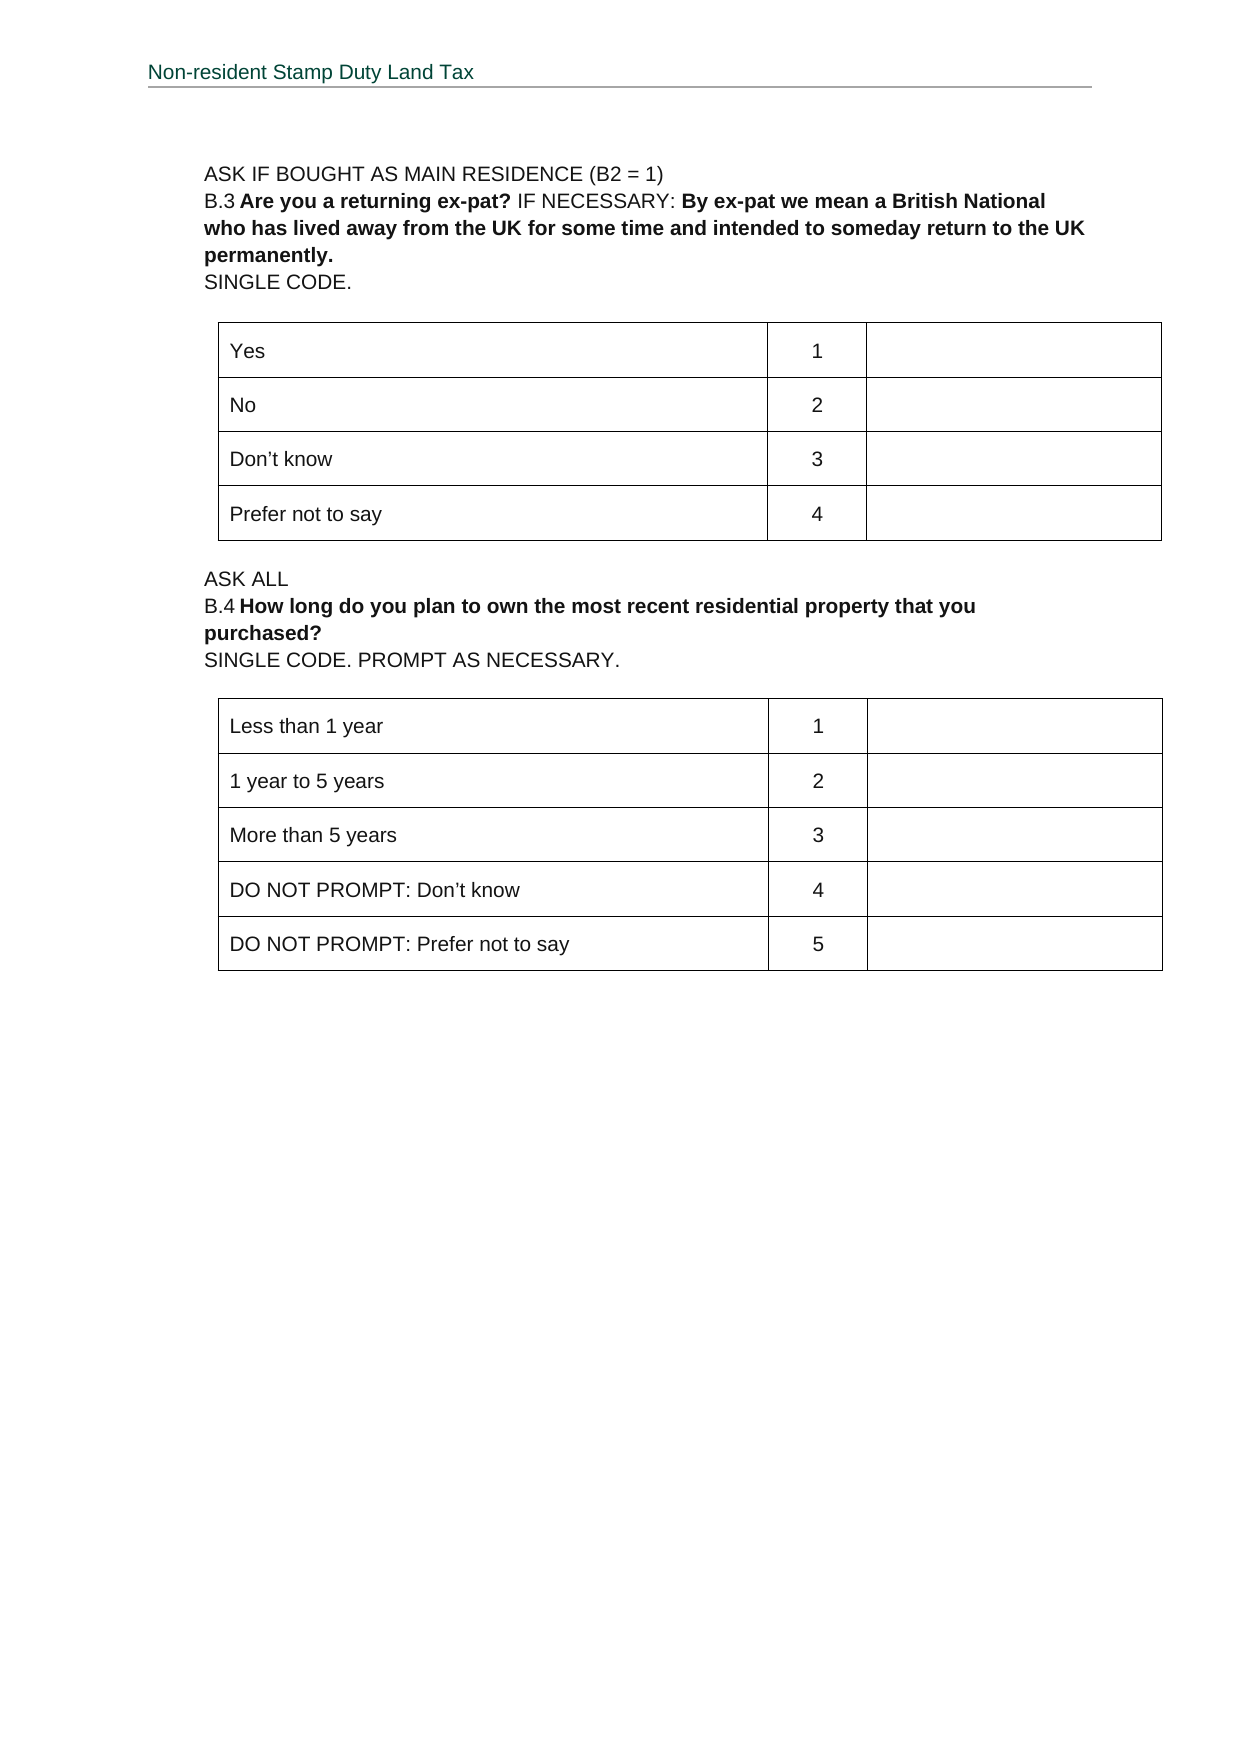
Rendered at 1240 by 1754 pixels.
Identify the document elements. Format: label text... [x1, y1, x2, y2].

table_header Less than 1 year [219, 699, 768, 752]
table_cell [868, 808, 1162, 861]
table_cell 4 [768, 486, 866, 540]
table_cell [868, 862, 1162, 916]
table_cell Don’t know [219, 432, 767, 485]
table_cell 2 [769, 754, 867, 807]
table_cell 4 [769, 862, 867, 916]
table_cell [867, 486, 1161, 540]
table_cell 3 [768, 432, 866, 485]
list Are you a returning ex-pat? IF NECESSARY: By ex-pat we mean a British National who has lived away from the UK for some time and intended to someday return to the UK permanently. [204, 187, 1092, 268]
table_cell [867, 432, 1161, 485]
table_cell Prefer not to say [219, 486, 767, 540]
table_cell DO NOT PROMPT: Don’t know [219, 862, 768, 916]
table_cell 1 year to 5 years [219, 754, 768, 807]
table_cell [868, 917, 1162, 970]
table_cell [868, 754, 1162, 807]
subtitle ask all [204, 565, 1092, 592]
table_cell No [219, 378, 767, 431]
table_cell 3 [769, 808, 867, 861]
table_cell [867, 378, 1161, 431]
table_header [868, 699, 1162, 752]
table_cell More than 5 years [219, 808, 768, 861]
table_cell DO NOT PROMPT: Prefer not to say [219, 917, 768, 970]
table_cell 5 [769, 917, 867, 970]
table_header 1 [768, 323, 866, 377]
list How long do you plan to own the most recent residential property that you purchased? [204, 592, 1092, 646]
subtitle SINGLE CODE. [204, 268, 1092, 295]
table_header 1 [769, 699, 867, 752]
table_cell 2 [768, 378, 866, 431]
subtitle single code. PROMPT AS NECESSARY. [204, 646, 1092, 673]
table_header [867, 323, 1161, 377]
subtitle ASK IF BOUGHT AS MAIN RESIDENCE (B2 = 1) [204, 160, 1092, 187]
table_header Yes [219, 323, 767, 377]
